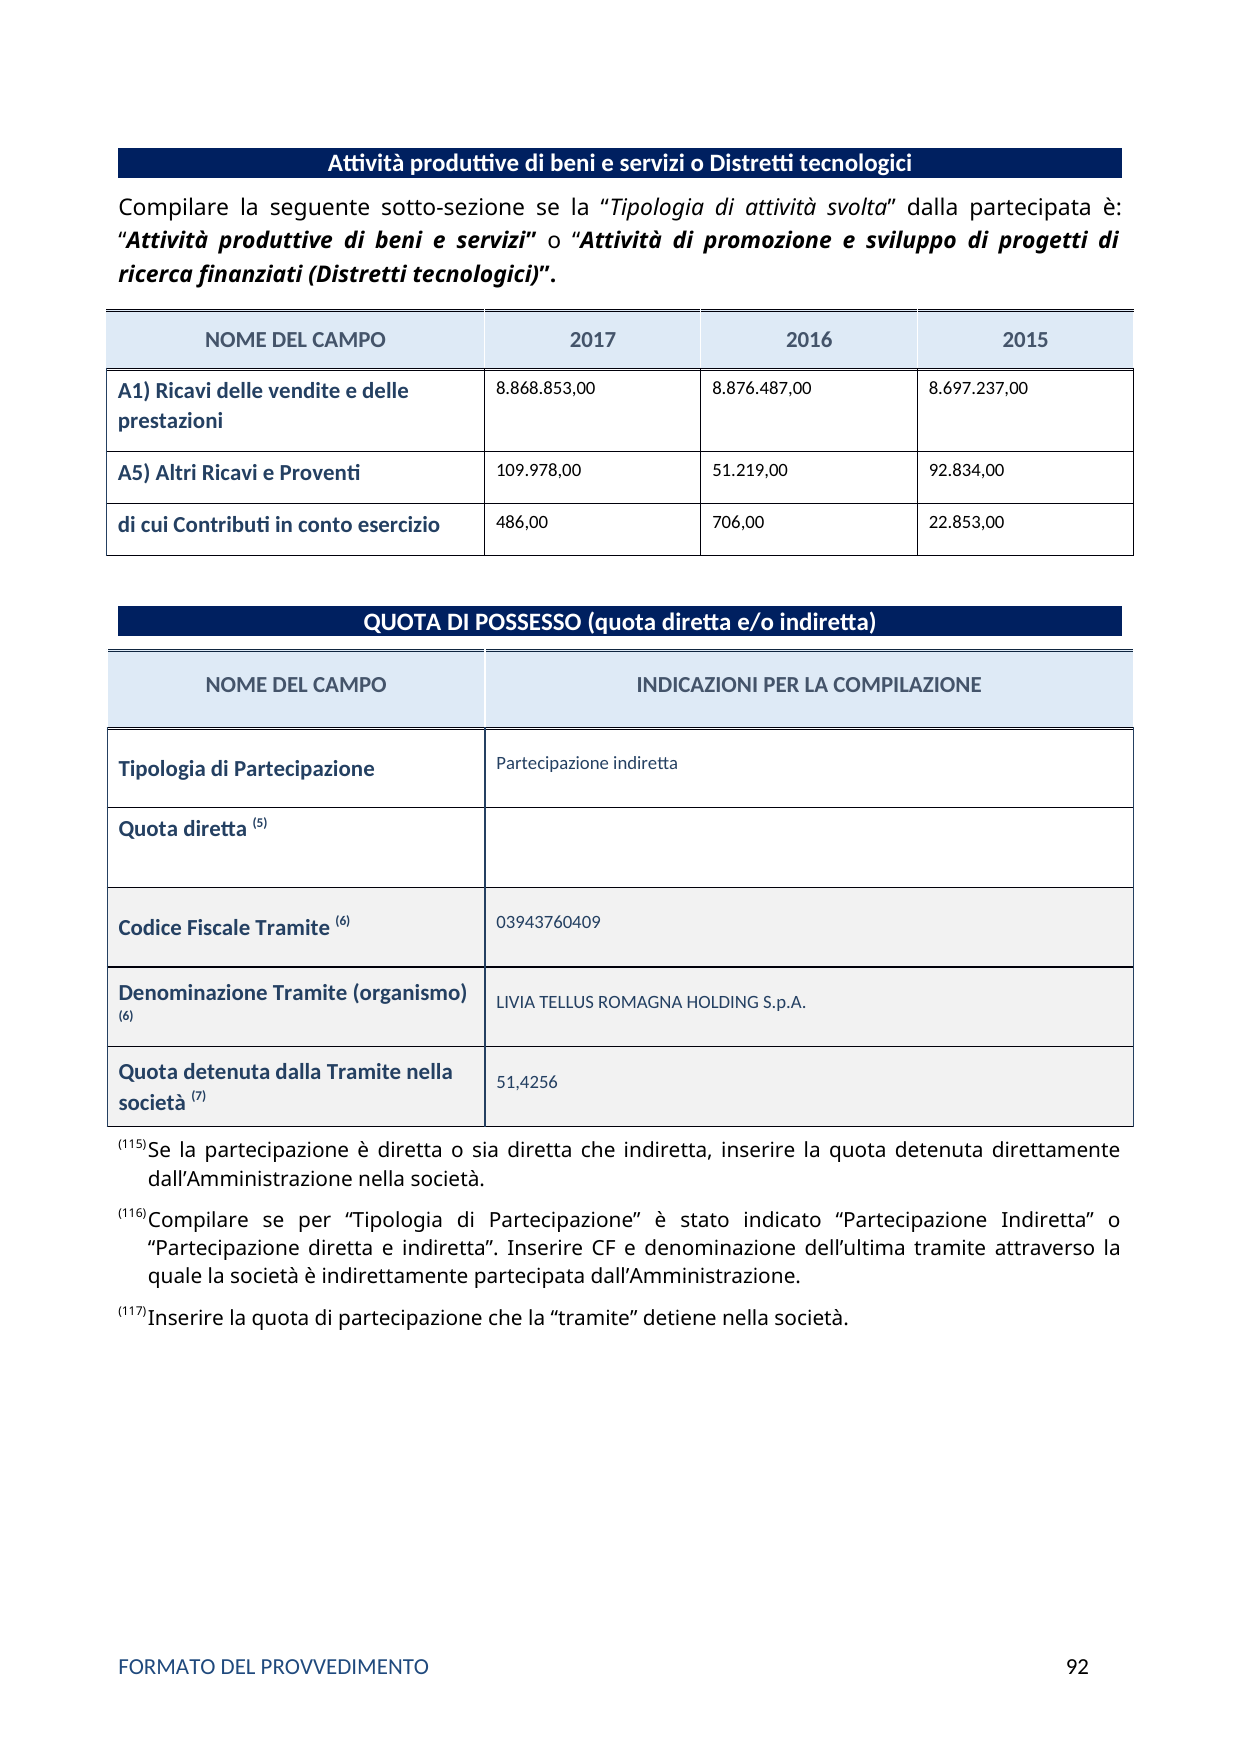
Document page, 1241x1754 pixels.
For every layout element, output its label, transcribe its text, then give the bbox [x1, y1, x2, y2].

table_cell 8.876.487,00 [701, 371, 917, 451]
table_cell Denominazione Tramite (organismo) (6) [108, 968, 484, 1046]
table_cell 22.853,00 [918, 504, 1133, 555]
table_cell A1) Ricavi delle vendite e delle prestazioni [107, 371, 484, 451]
table_header 2017 [485, 312, 700, 368]
table_cell 03943760409 [486, 888, 1133, 966]
table_cell [486, 808, 1133, 887]
table_cell 51.219,00 [701, 452, 917, 503]
list Compilare se per “Tipologia di Partecipazione” è stato indicato “Partecipazione Indiretta” o “Partecipazione diretta e indiretta”. Inserire CF e denominazione dell’ultima tramite attraverso la quale la società è indirettamente partecipata dall’Amministrazione. [118, 1205, 1122, 1290]
table_cell 109.978,00 [485, 452, 700, 503]
text QUOTA DI POSSESSO (quota diretta e/o indiretta) [118, 606, 1122, 636]
table_header NOME DEL CAMPO [108, 652, 484, 727]
table_header INDICAZIONI PER LA COMPILAZIONE [486, 652, 1133, 727]
table_cell 92.834,00 [918, 452, 1133, 503]
table_cell 51,4256 [486, 1047, 1133, 1126]
list Inserire la quota di partecipazione che la “tramite” detiene nella società. [118, 1303, 1122, 1331]
table_cell LIVIA TELLUS ROMAGNA HOLDING S.p.A. [486, 968, 1133, 1046]
table_cell Tipologia di Partecipazione [108, 730, 484, 807]
table_header 2015 [918, 312, 1133, 368]
table_cell Partecipazione indiretta [486, 730, 1133, 807]
table_header NOME DEL CAMPO [106, 312, 484, 368]
table_cell Quota detenuta dalla Tramite nella società (7) [108, 1047, 484, 1126]
table_cell 8.697.237,00 [918, 371, 1133, 451]
table_cell 486,00 [485, 504, 700, 555]
table_cell 8.868.853,00 [485, 371, 700, 451]
text Attività produttive di beni e servizi o Distretti tecnologici [118, 148, 1122, 178]
table_cell A5) Altri Ricavi e Proventi [107, 452, 484, 503]
list Se la partecipazione è diretta o sia diretta che indiretta, inserire la quota detenuta direttamente dall’Amministrazione nella società. [118, 1135, 1122, 1192]
table_cell 706,00 [701, 504, 917, 555]
text Compilare la seguente sotto-sezione se la “Tipologia di attività svolta” dalla partecipata è: “Attività produttive di beni e servizi” o “Attività di promozione e sviluppo di progetti di ricerca finanziati (Distretti tecnologici)”. [118, 191, 1122, 289]
table_cell di cui Contributi in conto esercizio [107, 504, 484, 555]
table_cell Quota diretta (5) [108, 808, 484, 887]
table_header 2016 [701, 312, 917, 368]
table_cell Codice Fiscale Tramite (6) [108, 888, 484, 966]
